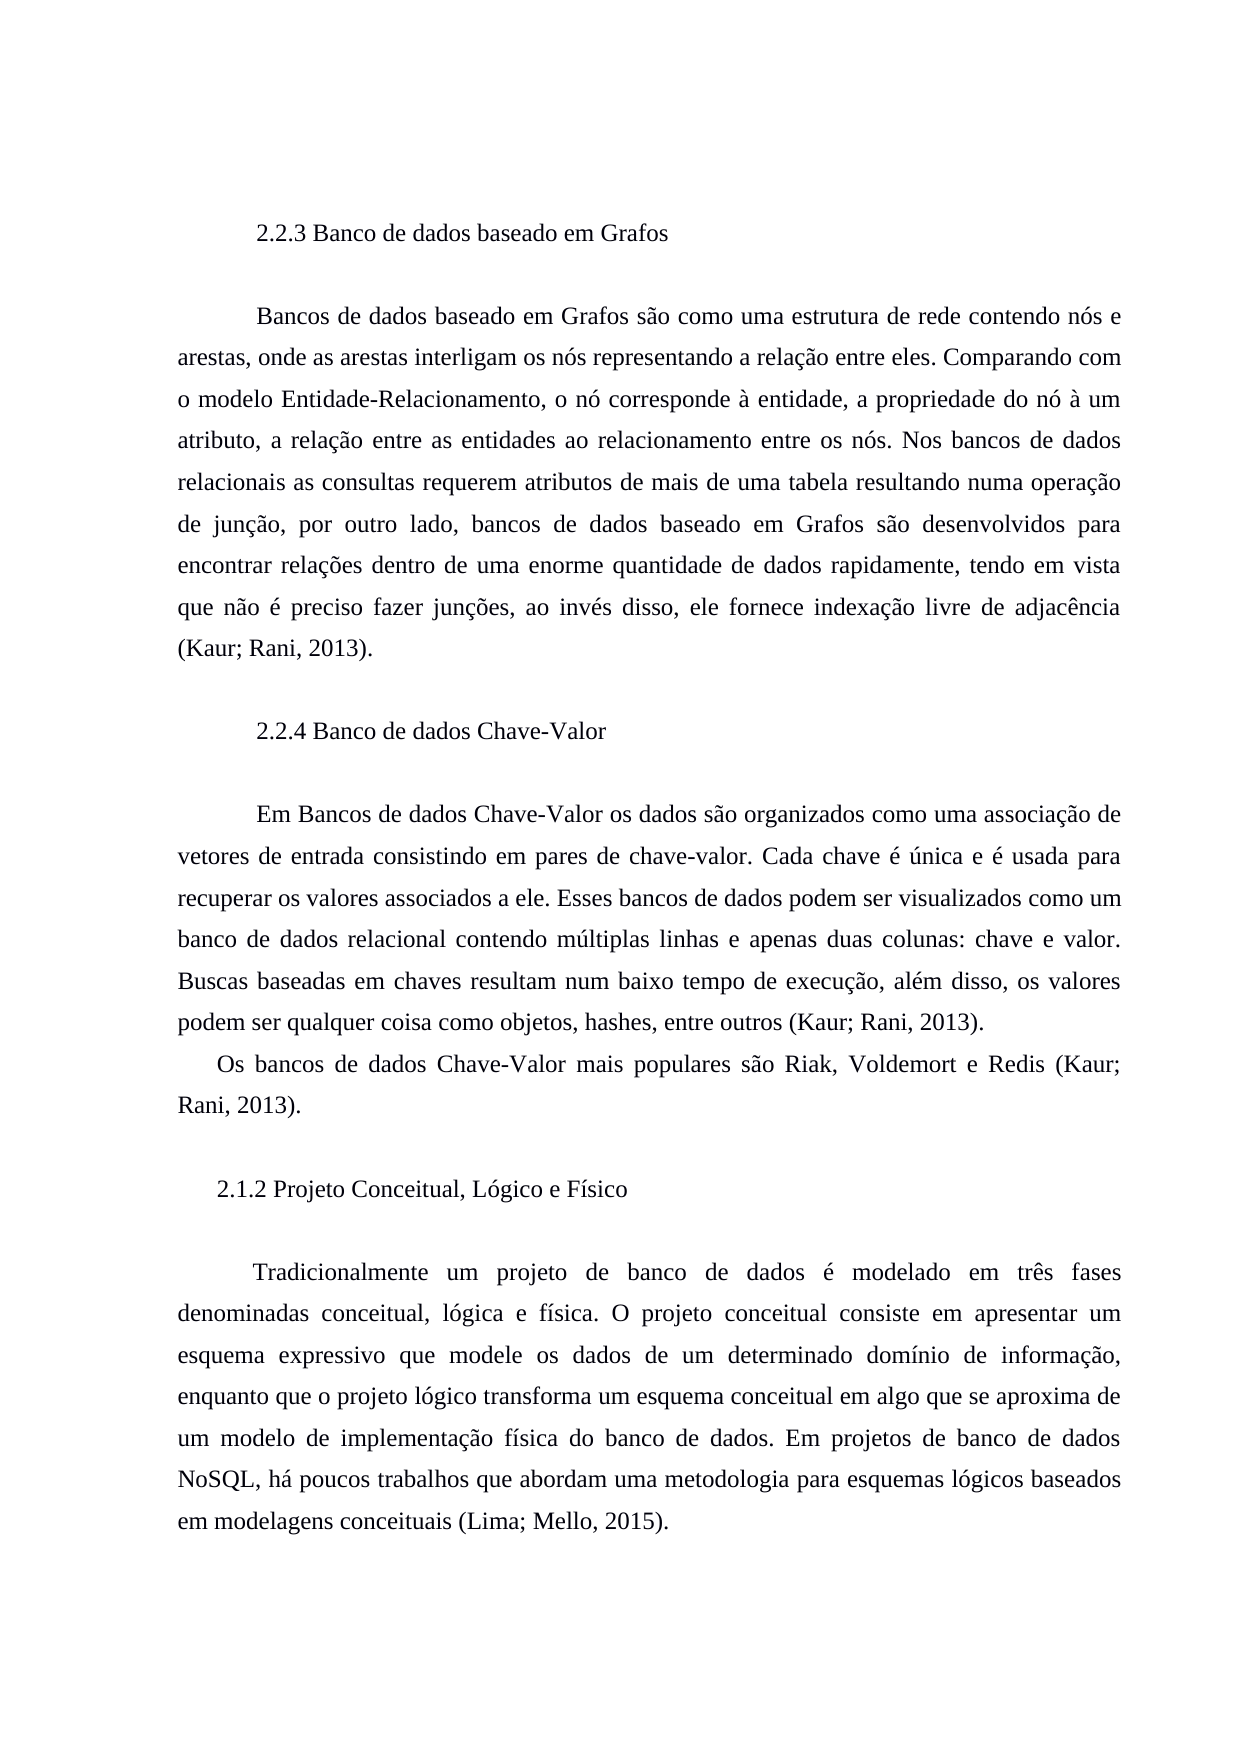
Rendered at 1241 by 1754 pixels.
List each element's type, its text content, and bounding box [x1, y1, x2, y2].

text Em Bancos de dados Chave-Valor os dados são organizados como uma associação de vetores de entrada consistindo em pares de chave-valor. Cada chave é única e é usada para recuperar os valores associados a ele. Esses bancos de dados podem ser visualizados como um banco de dados relacional contendo múltiplas linhas e apenas duas colunas: chave e valor. Buscas baseadas em chaves resultam num baixo tempo de execução, além disso, os valores podem ser qualquer coisa como objetos, hashes, entre outros (Kaur; Rani, 2013). [177, 801, 1122, 1036]
text Bancos de dados baseado em Grafos são como uma estrutura de rede contendo nós e arestas, onde as arestas interligam os nós representando a relação entre eles. Comparando com o modelo Entidade-Relacionamento, o nó corresponde à entidade, a propriedade do nó à um atributo, a relação entre as entidades ao relacionamento entre os nós. Nos bancos de dados relacionais as consultas requerem atributos de mais de uma tabela resultando numa operação de junção, por outro lado, bancos de dados baseado em Grafos são desenvolvidos para encontrar relações dentro de uma enorme quantidade de dados rapidamente, tendo em vista que não é preciso fazer junções, ao invés disso, ele fornece indexação livre de adjacência (Kaur; Rani, 2013). [177, 302, 1122, 662]
text 2.2.3 Banco de dados baseado em Grafos [177, 219, 1122, 246]
text Os bancos de dados Chave-Valor mais populares são Riak, Voldemort e Redis (Kaur; Rani, 2013). [177, 1050, 1122, 1119]
text Tradicionalmente um projeto de banco de dados é modelado em três fases denominadas conceitual, lógica e física. O projeto conceitual consiste em apresentar um esquema expressivo que modele os dados de um determinado domínio de informação, enquanto que o projeto lógico transforma um esquema conceitual em algo que se aproxima de um modelo de implementação física do banco de dados. Em projetos de banco de dados NoSQL, há poucos trabalhos que abordam uma metodologia para esquemas lógicos baseados em modelagens conceituais (Lima; Mello, 2015). [177, 1258, 1122, 1535]
text 2.2.4 Banco de dados Chave-Valor [177, 717, 1122, 745]
text 2.1.2 Projeto Conceitual, Lógico e Físico [177, 1175, 1122, 1202]
